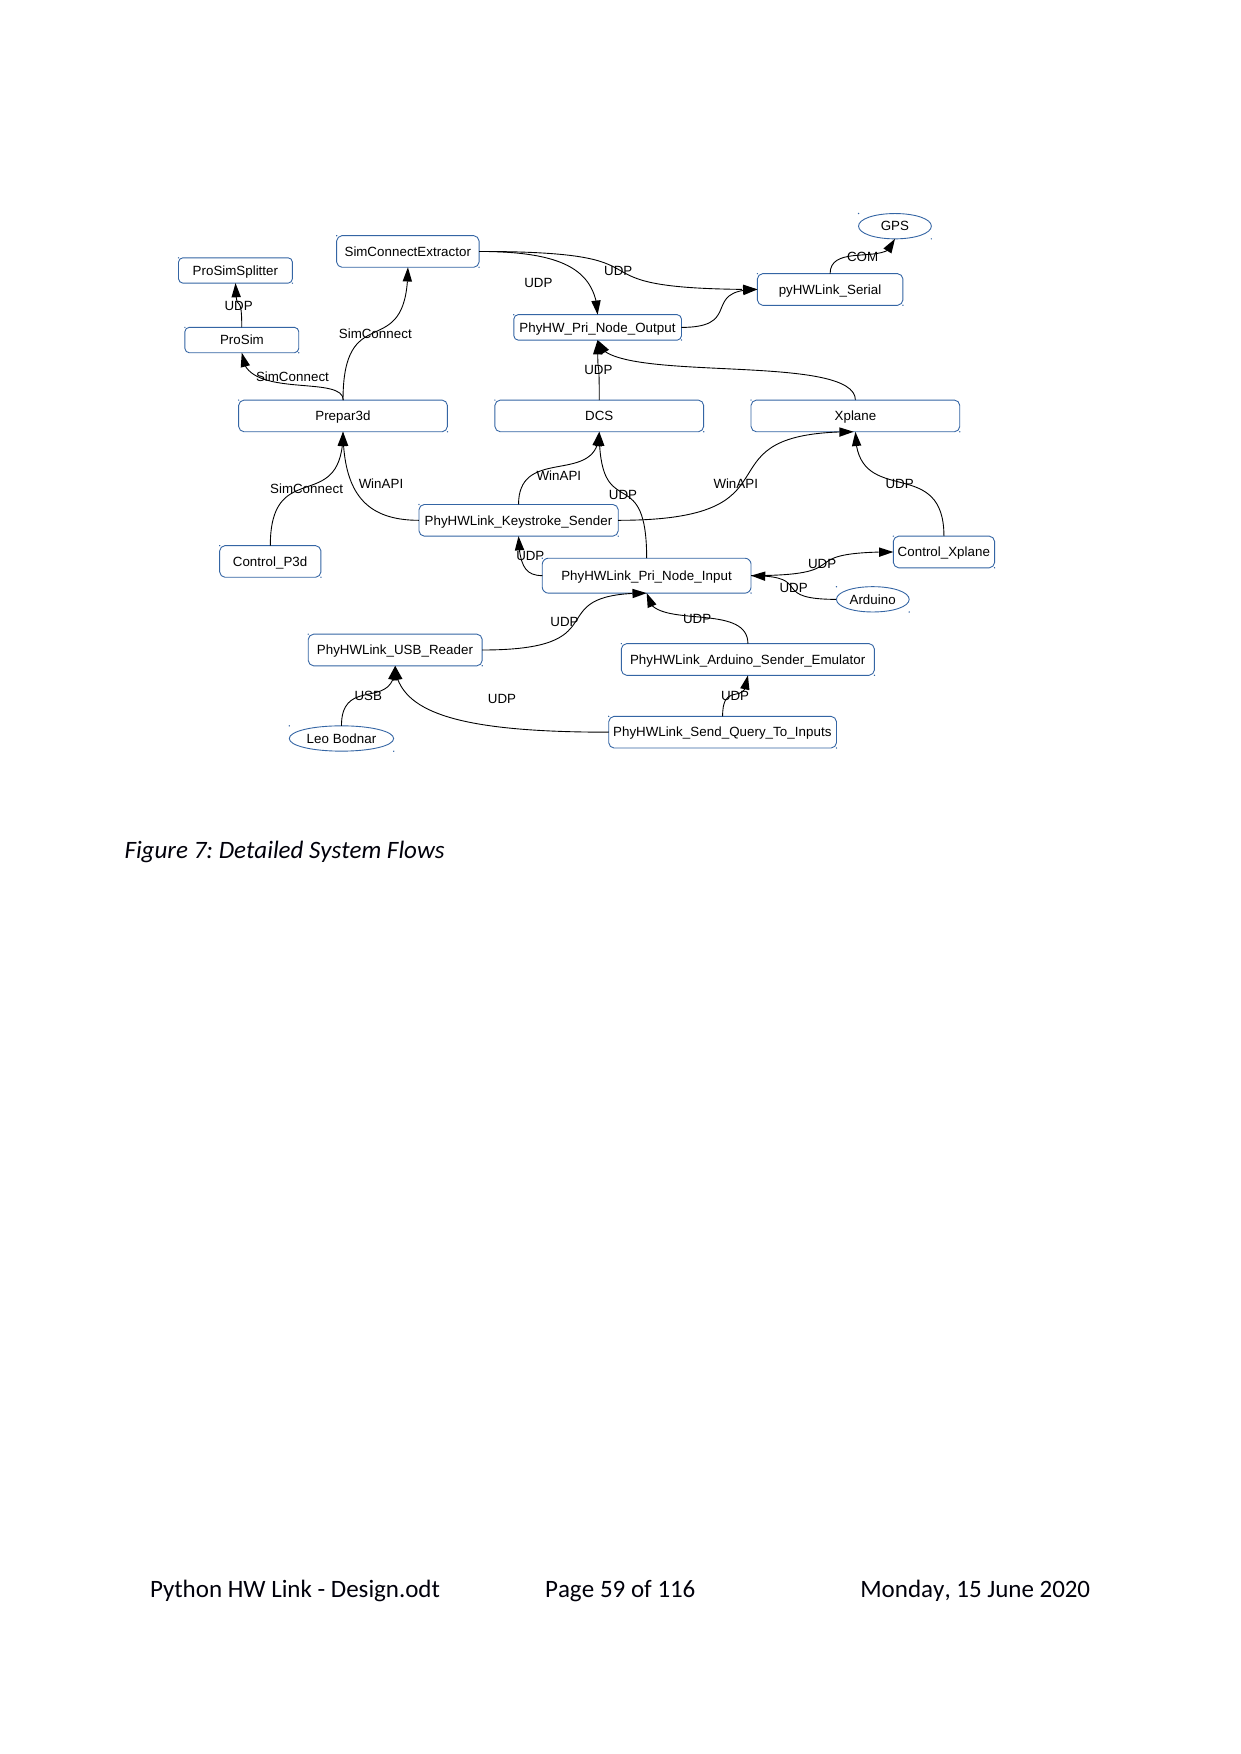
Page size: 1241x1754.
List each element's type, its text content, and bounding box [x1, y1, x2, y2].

text Figure 7: Detailed System Flows [124, 162, 1116, 864]
